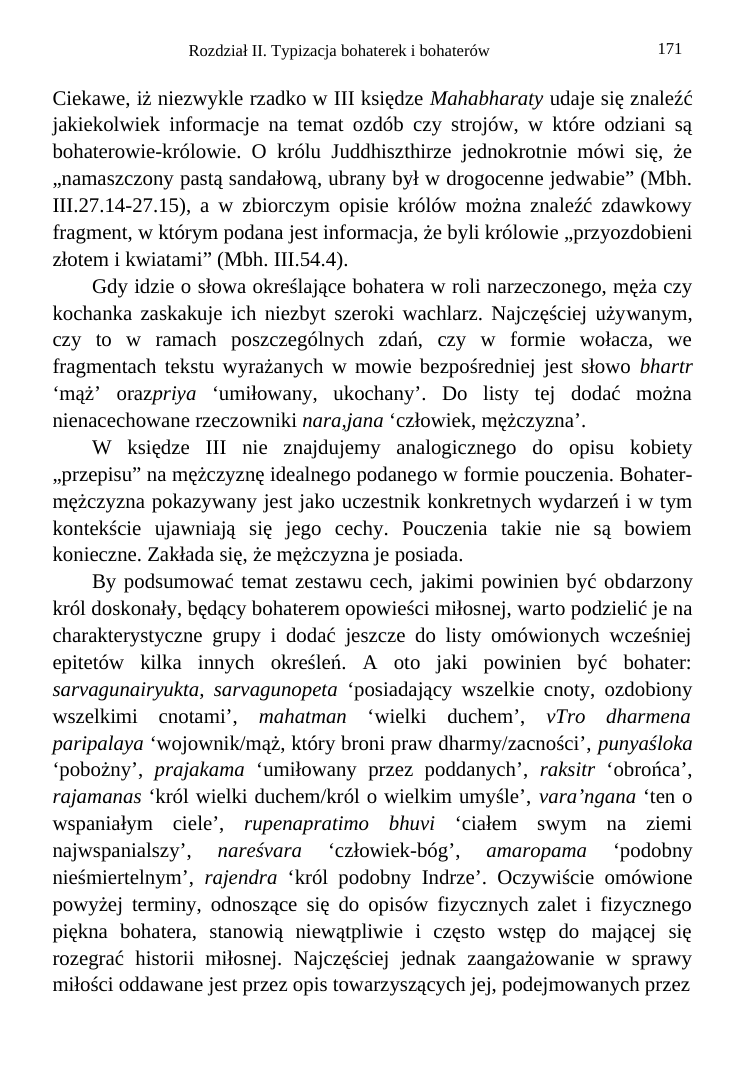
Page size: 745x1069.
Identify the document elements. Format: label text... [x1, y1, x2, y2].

text By podsumować temat zestawu cech, jakimi powinien być ob­darzony król doskonały, będący bohaterem opowieści miłosnej, war­to podzielić je na charakterystyczne grupy i dodać jeszcze do listy omówionych wcześniej epitetów kilka innych określeń. A oto jaki powinien być bohater: sarvagunairyukta, sarvagunopeta ‘posiadający wszelkie cnoty, ozdobiony wszelkimi cnotami’, mahatman ‘wiel­ki duchem’, vTro dharmena paripalaya ‘wojownik/mąż, który broni praw dharmy/zacności’, punyaśloka ‘pobożny’, prajakama ‘umiło­wany przez poddanych’, raksitr ‘obrońca’, rajamanas ‘król wielki duchem/król o wielkim umyśle’, vara’ngana ‘ten o wspaniałym cie­le’, rupenapratimo bhuvi ‘ciałem swym na ziemi najwspanialszy’, nareśvara ‘człowiek-bóg’, amaropama ‘podobny nieśmiertelnym’, rajendra ‘król podobny Indrze’. Oczywiście omówione powyżej ter­miny, odnoszące się do opisów fizycznych zalet i fizycznego piękna bohatera, stanowią niewątpliwie i często wstęp do mającej się rozegrać historii miłosnej. Najczęściej jednak zaangażowanie w sprawy miłości oddawane jest przez opis towarzyszących jej, podejmowanych przez [52, 569, 693, 996]
text Rozdział II. Typizacja bohaterek i bohaterów [188, 41, 552, 60]
text Gdy idzie o słowa określające bohatera w roli narzeczonego, męża czy kochanka zaskakuje ich niezbyt szeroki wachlarz. Najczęściej uży­wanym, czy to w ramach poszczególnych zdań, czy w formie wołacza, we fragmentach tekstu wyrażanych w mowie bezpośredniej jest słowo bhartr ‘mąż’ orazpriya ‘umiłowany, ukochany’. Do listy tej dodać można nienacechowane rzeczowniki nara,jana ‘człowiek, mężczyzna’. [52, 274, 693, 432]
text W księdze III nie znajdujemy analogicznego do opisu kobiety „przepisu” na mężczyznę idealnego podanego w formie pouczenia. Bohater-mężczyzna pokazywany jest jako uczestnik konkretnych wydarzeń i w tym kontekście ujawniają się jego cechy. Pouczenia takie nie są bowiem konieczne. Zakłada się, że mężczyzna je posiada. [52, 435, 693, 566]
text Ciekawe, iż niezwykle rzadko w III księdze Mahabharaty udaje się znaleźć jakiekolwiek informacje na temat ozdób czy strojów, w które odziani są bohaterowie-królowie. O królu Juddhiszthirze jednokrotnie mówi się, że „namaszczony pastą sandałową, ubrany był w drogocenne jedwabie” (Mbh. III.27.14-27.15), a w zbiorczym opisie królów można znaleźć zdawkowy fragment, w którym podana jest informacja, że byli królowie „przyozdobieni złotem i kwiatami” (Mbh. III.54.4). [52, 86, 693, 271]
text 171 [654, 39, 685, 58]
